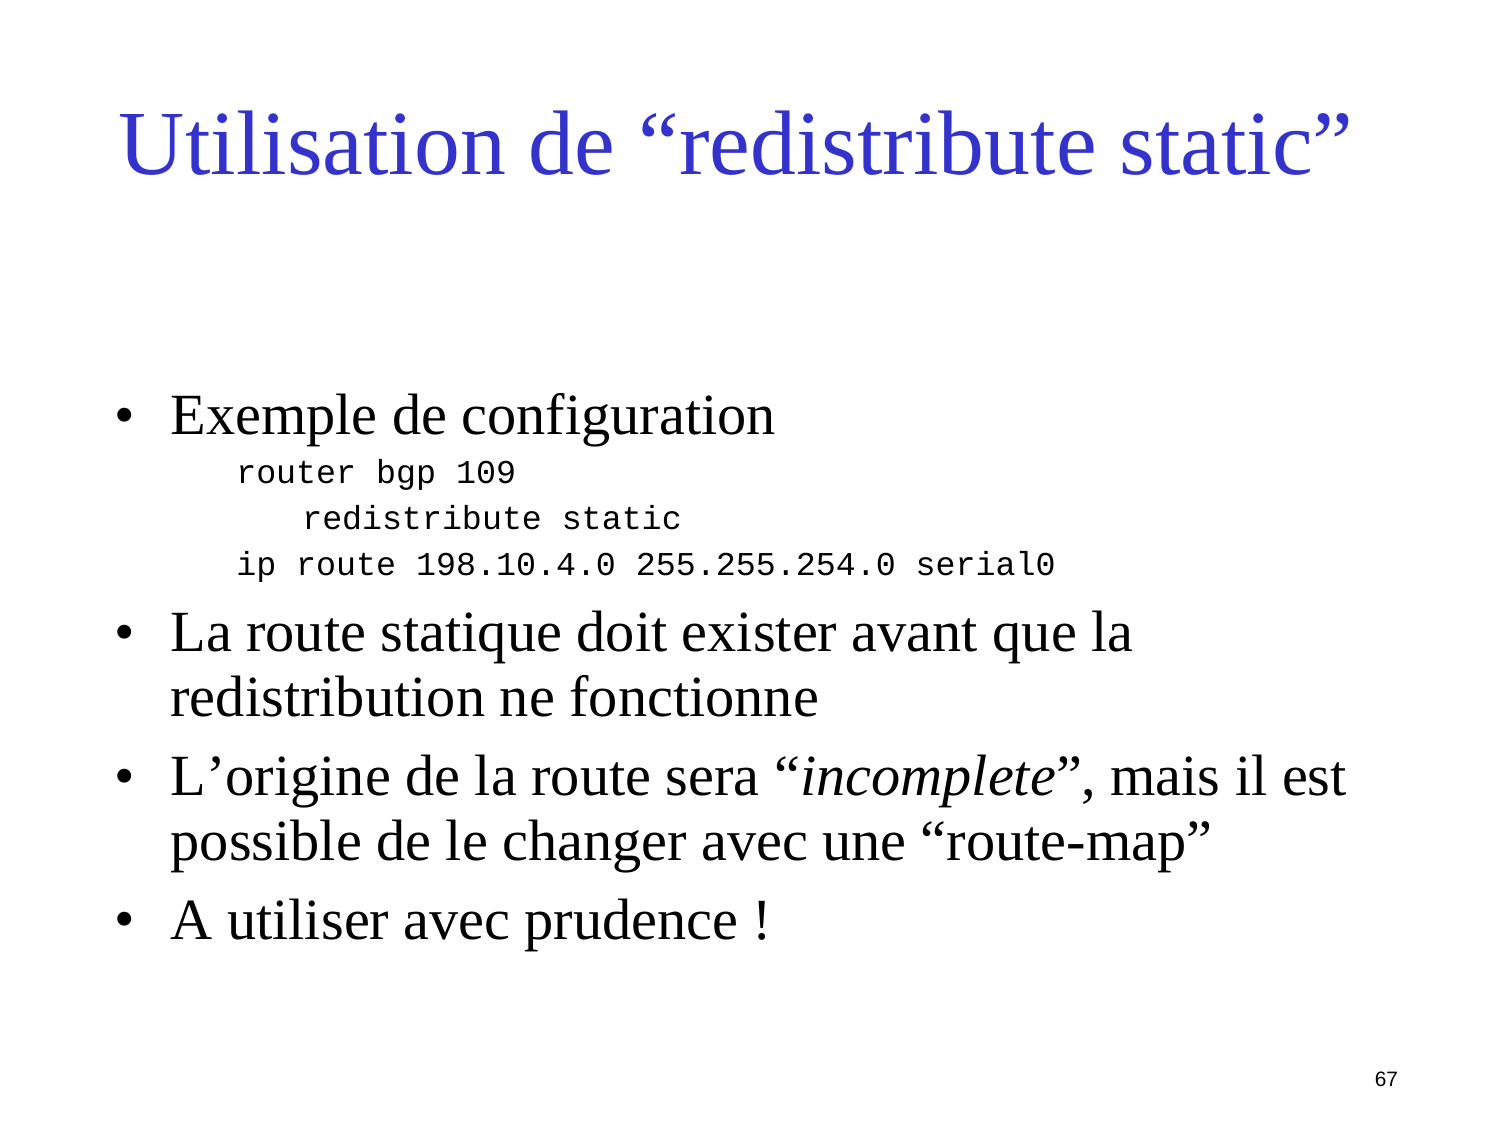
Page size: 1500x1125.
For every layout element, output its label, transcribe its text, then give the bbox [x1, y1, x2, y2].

list Exemple de configuration router bgp 109 redistribute static ip route 198.10.4.0 255.255.254.0 serial0 La route statique doit exister avant que la redistribution ne fonctionne L’origine de la route sera “incomplete”, mais il est possible de le changer avec une “route-map” A utiliser avec prudence ! [99, 375, 1375, 1051]
title Utilisation de “redistribute static” [99, 49, 1375, 238]
